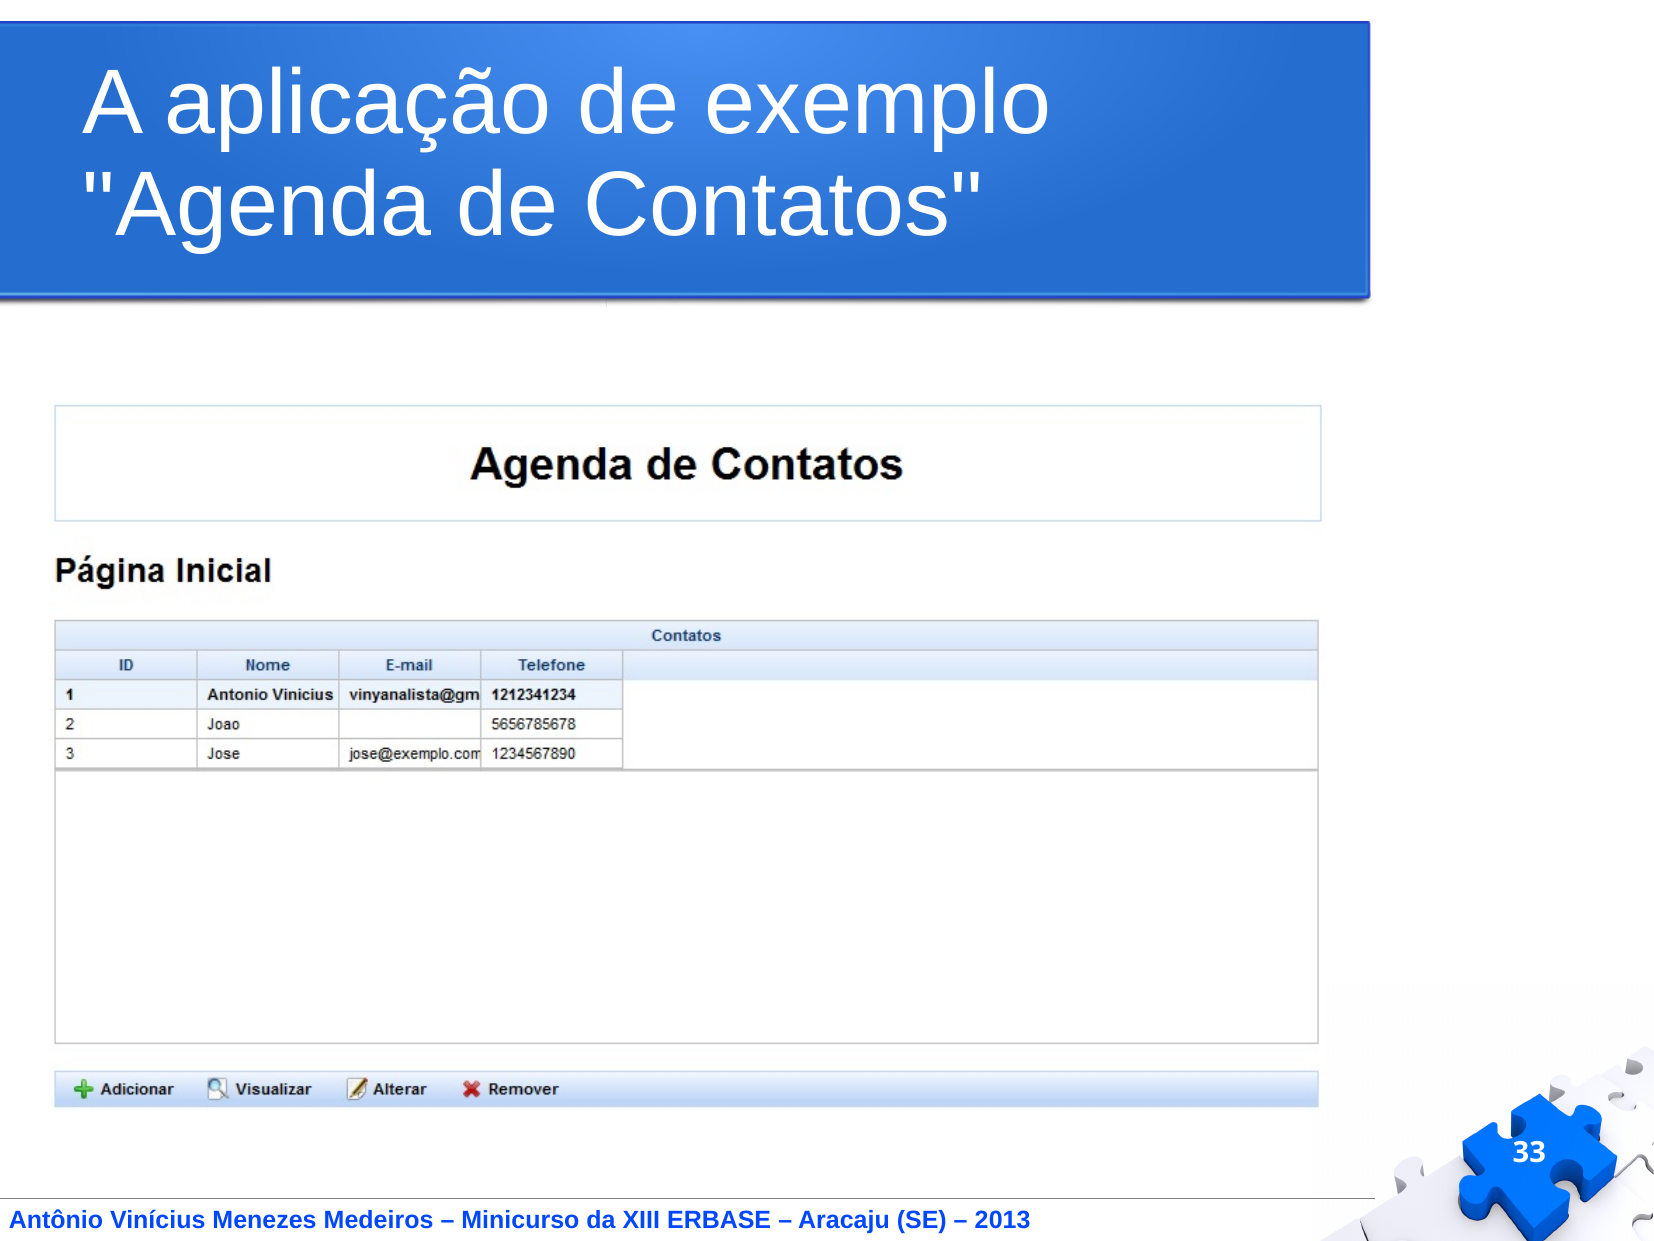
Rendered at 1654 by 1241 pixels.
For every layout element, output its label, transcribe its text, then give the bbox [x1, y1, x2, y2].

picture [0, 21, 1375, 307]
picture [49, 401, 1654, 1241]
title A aplicação de exemplo "Agenda de Contatos" [82, 49, 1323, 257]
